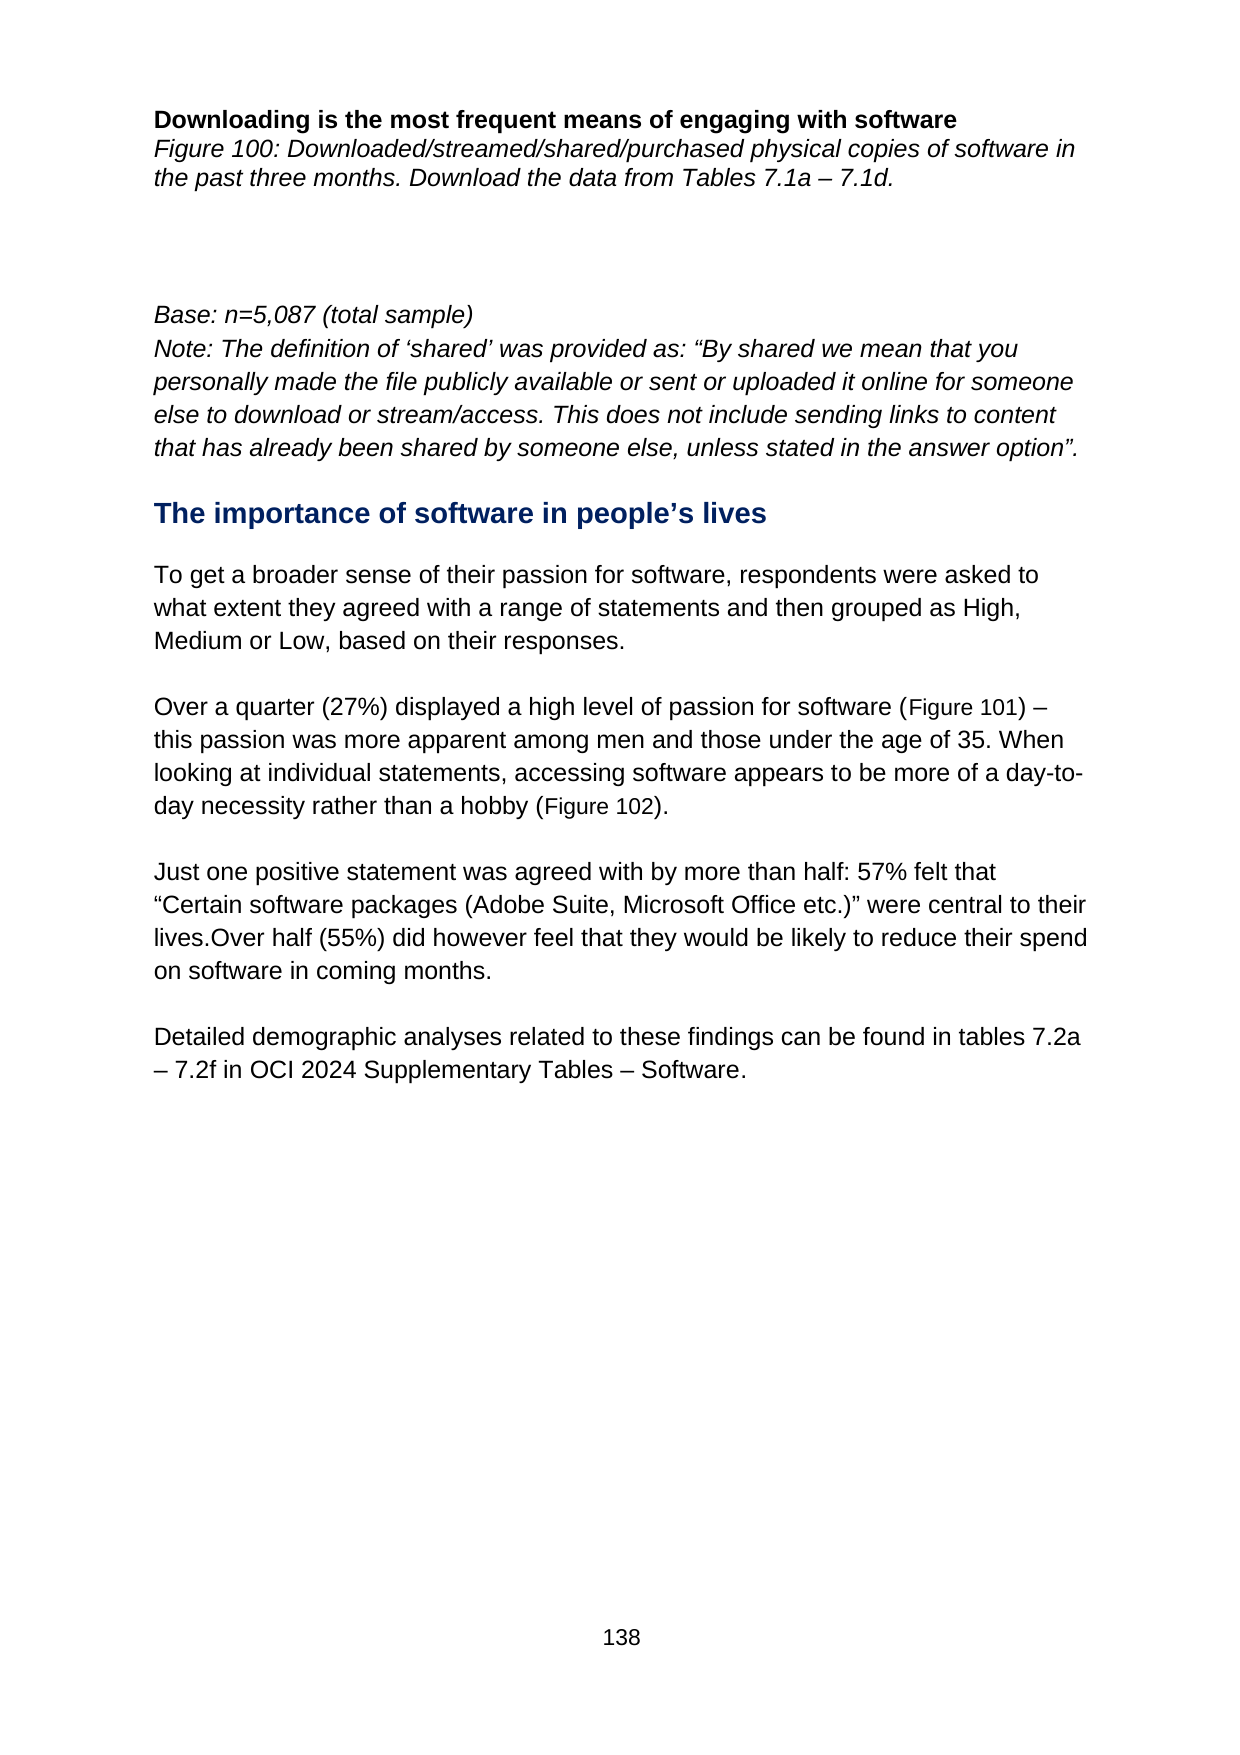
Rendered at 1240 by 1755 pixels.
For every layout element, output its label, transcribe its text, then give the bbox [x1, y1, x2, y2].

text To get a broader sense of their passion for software, respondents were asked to what extent they agreed with a range of statements and then grouped as High, Medium or Low, based on their responses. [153, 560, 1089, 655]
subtitle Downloading is the most frequent means of engaging with software [153, 106, 1089, 134]
text Figure 100: Downloaded/streamed/shared/purchased physical copies of software in the past three months. Download the data from Tables 7.1a – 7.1d. [153, 134, 1089, 192]
text Note: The definition of ‘shared’ was provided as: “By shared we mean that you personally made the file publicly available or sent or uploaded it online for someone else to download or stream/access. This does not include sending links to content that has already been shared by someone else, unless stated in the answer option”. [153, 333, 1089, 461]
text Detailed demographic analyses related to these findings can be found in tables 7.2a – 7.2f in OCI 2024 Supplementary Tables – Software. [153, 1022, 1101, 1084]
text Just one positive statement was agreed with by more than half: 57% felt that “Certain software packages (Adobe Suite, Microsoft Office etc.)” were central to their lives.Over half (55%) did however feel that they would be likely to reduce their spend on software in coming months. [153, 857, 1089, 985]
subtitle The importance of software in people’s lives [153, 496, 1089, 530]
text Base: n=5,087 (total sample) [153, 301, 1089, 329]
text Over a quarter (27%) displayed a high level of passion for software (Figure 101) – this passion was more apparent among men and those under the age of 35. When looking at individual statements, accessing software appears to be more of a day-to-day necessity rather than a hobby (Figure 102). [153, 692, 1089, 820]
